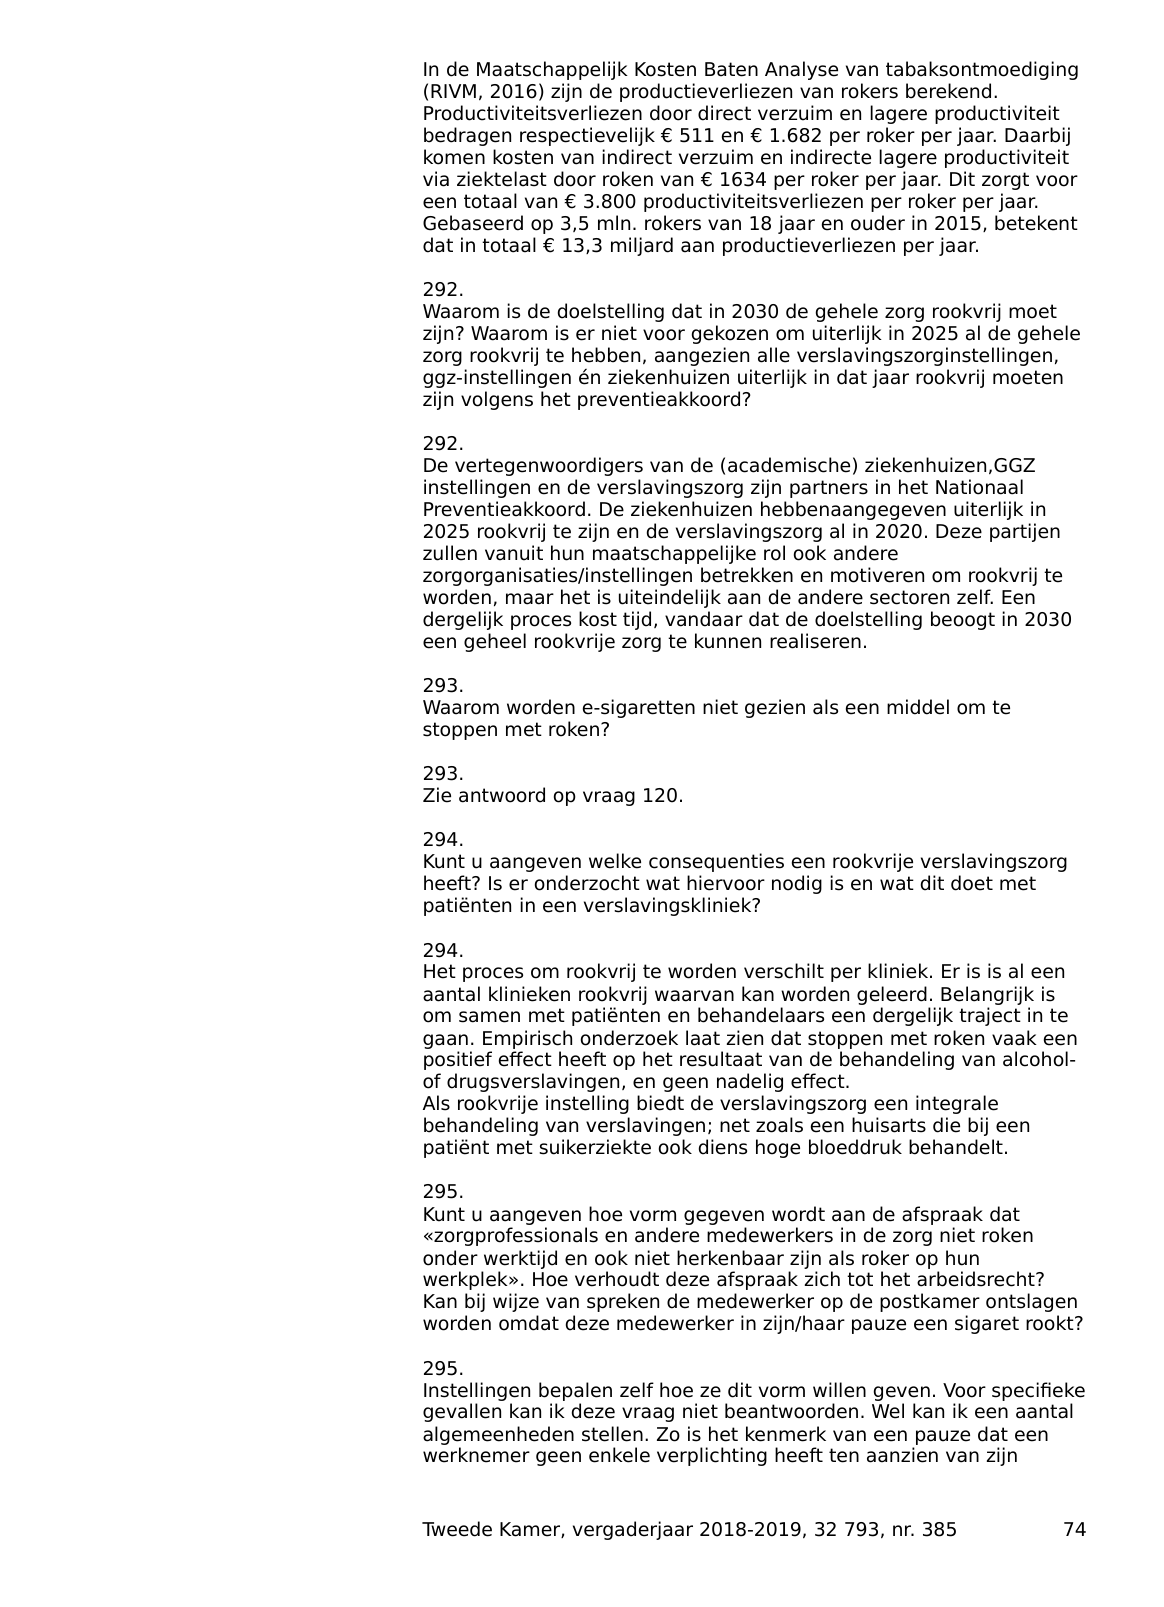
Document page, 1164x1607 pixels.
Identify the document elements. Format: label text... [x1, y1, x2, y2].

text In de Maatschappelijk Kosten Baten Analyse van tabaksontmoediging (RIVM, 2016) zijn de productieverliezen van rokers berekend. Productiviteitsverliezen door direct verzuim en lagere productiviteit bedragen respectievelijk € 511 en € 1.682 per roker per jaar. Daarbij komen kosten van indirect verzuim en indirecte lagere productiviteit via ziektelast door roken van € 1634 per roker per jaar. Dit zorgt voor een totaal van € 3.800 productiviteitsverliezen per roker per jaar. Gebaseerd op 3,5 mln. rokers van 18 jaar en ouder in 2015, betekent dat in totaal € 13,3 miljard aan productieverliezen per jaar. [422, 59, 1087, 257]
text 294. [422, 939, 1087, 961]
text Zie antwoord op vraag 120. [422, 785, 1087, 807]
text 295. [422, 1357, 1087, 1379]
text Het proces om rookvrij te worden verschilt per kliniek. Er is is al een aantal klinieken rookvrij waarvan kan worden geleerd. Belangrijk is om samen met patiënten en behandelaars een dergelijk traject in te gaan. Empirisch onderzoek laat zien dat stoppen met roken vaak een positief effect heeft op het resultaat van de behandeling van alcohol- of drugsverslavingen, en geen nadelig effect. [422, 961, 1087, 1093]
text Kunt u aangeven welke consequenties een rookvrije verslavingszorg heeft? Is er onderzocht wat hiervoor nodig is en wat dit doet met patiënten in een verslavingskliniek? [422, 851, 1087, 917]
text 293. [422, 675, 1087, 697]
text 294. [422, 829, 1087, 851]
text 295. [422, 1181, 1087, 1203]
text Waarom worden e-sigaretten niet gezien als een middel om te stoppen met roken? [422, 697, 1087, 741]
text 292. [422, 433, 1087, 455]
text Instellingen bepalen zelf hoe ze dit vorm willen geven. Voor specifieke gevallen kan ik deze vraag niet beantwoorden. Wel kan ik een aantal algemeenheden stellen. Zo is het kenmerk van een pauze dat een werknemer geen enkele verplichting heeft ten aanzien van zijn [422, 1379, 1087, 1467]
text 292. [422, 279, 1087, 301]
text Als rookvrije instelling biedt de verslavingszorg een integrale behandeling van verslavingen; net zoals een huisarts die bij een patiënt met suikerziekte ook diens hoge bloeddruk behandelt. [422, 1093, 1087, 1159]
text Waarom is de doelstelling dat in 2030 de gehele zorg rookvrij moet zijn? Waarom is er niet voor gekozen om uiterlijk in 2025 al de gehele zorg rookvrij te hebben, aangezien alle verslavingszorginstellingen, ggz-instellingen én ziekenhuizen uiterlijk in dat jaar rookvrij moeten zijn volgens het preventieakkoord? [422, 301, 1087, 411]
text De vertegenwoordigers van de (academische) ziekenhuizen,GGZ instellingen en de verslavingszorg zijn partners in het Nationaal Preventieakkoord. De ziekenhuizen hebbenaangegeven uiterlijk in 2025 rookvrij te zijn en de verslavingszorg al in 2020. Deze partijen zullen vanuit hun maatschappelijke rol ook andere zorgorganisaties/instellingen betrekken en motiveren om rookvrij te worden, maar het is uiteindelijk aan de andere sectoren zelf. Een dergelijk proces kost tijd, vandaar dat de doelstelling beoogt in 2030 een geheel rookvrije zorg te kunnen realiseren. [422, 455, 1087, 653]
text Kunt u aangeven hoe vorm gegeven wordt aan de afspraak dat «zorgprofessionals en andere medewerkers in de zorg niet roken onder werktijd en ook niet herkenbaar zijn als roker op hun werkplek». Hoe verhoudt deze afspraak zich tot het arbeidsrecht? Kan bij wijze van spreken de medewerker op de postkamer ontslagen worden omdat deze medewerker in zijn/haar pauze een sigaret rookt? [422, 1203, 1087, 1335]
text 293. [422, 763, 1087, 785]
